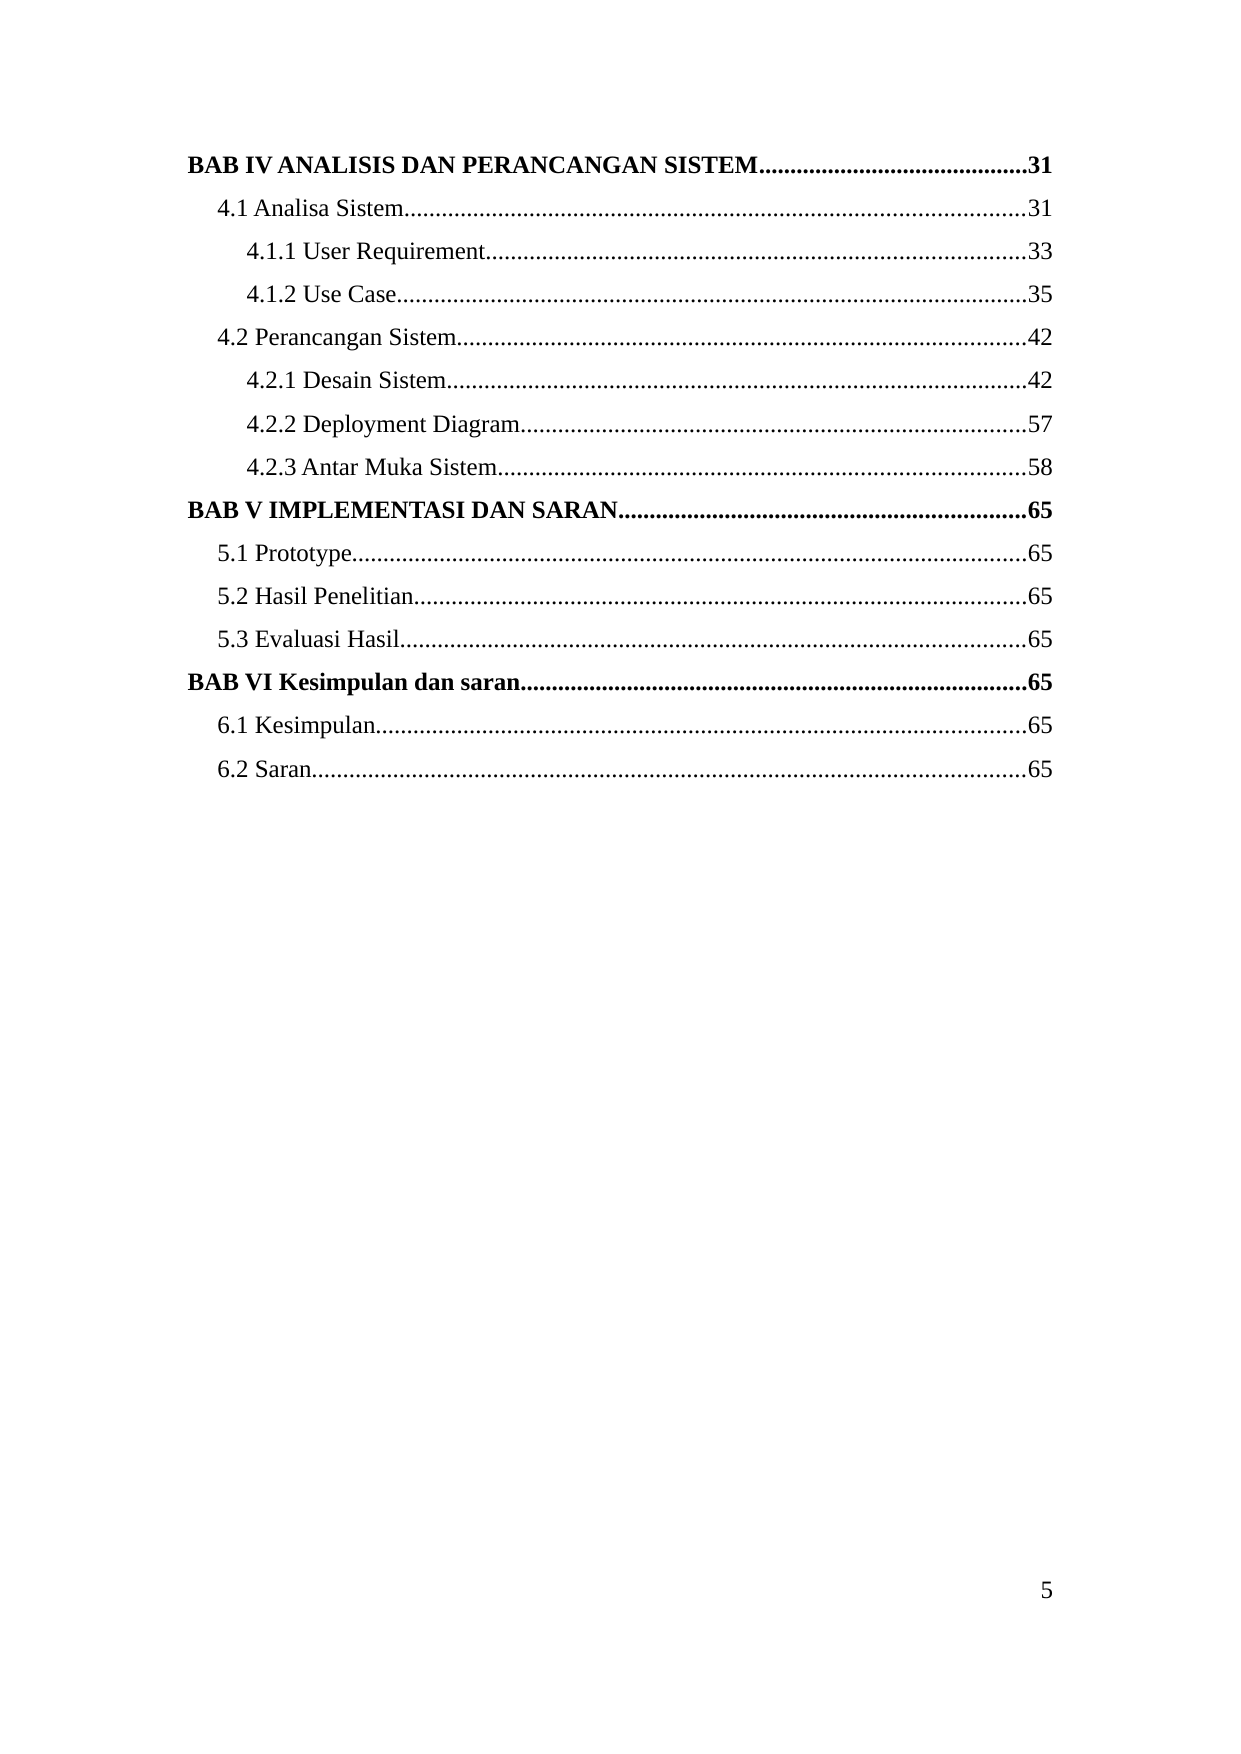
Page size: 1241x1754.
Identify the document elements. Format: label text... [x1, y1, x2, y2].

text 6.1 Kesimpulan 65 [217, 711, 1053, 739]
text BAB VI Kesimpulan dan saran 65 [187, 667, 1053, 696]
text 6.2 Saran 65 [217, 754, 1053, 782]
text 4.1 Analisa Sistem 31 [217, 193, 1053, 222]
text 4.2.1 Desain Sistem 42 [246, 366, 1053, 394]
text 5.3 Evaluasi Hasil 65 [217, 624, 1053, 653]
text 4.2.2 Deployment Diagram 57 [246, 409, 1053, 437]
text 5.2 Hasil Penelitian 65 [217, 581, 1053, 610]
text 4.1.2 Use Case 35 [246, 279, 1053, 308]
text BAB IV ANALISIS DAN PERANCANGAN SISTEM 31 [187, 150, 1053, 179]
text 4.2.3 Antar Muka Sistem 58 [246, 452, 1053, 481]
text 5.1 Prototype 65 [217, 538, 1053, 567]
text 4.1.1 User Requirement 33 [246, 236, 1053, 265]
text BAB V IMPLEMENTASI DAN SARAN 65 [187, 495, 1053, 524]
text 4.2 Perancangan Sistem 42 [217, 322, 1053, 351]
